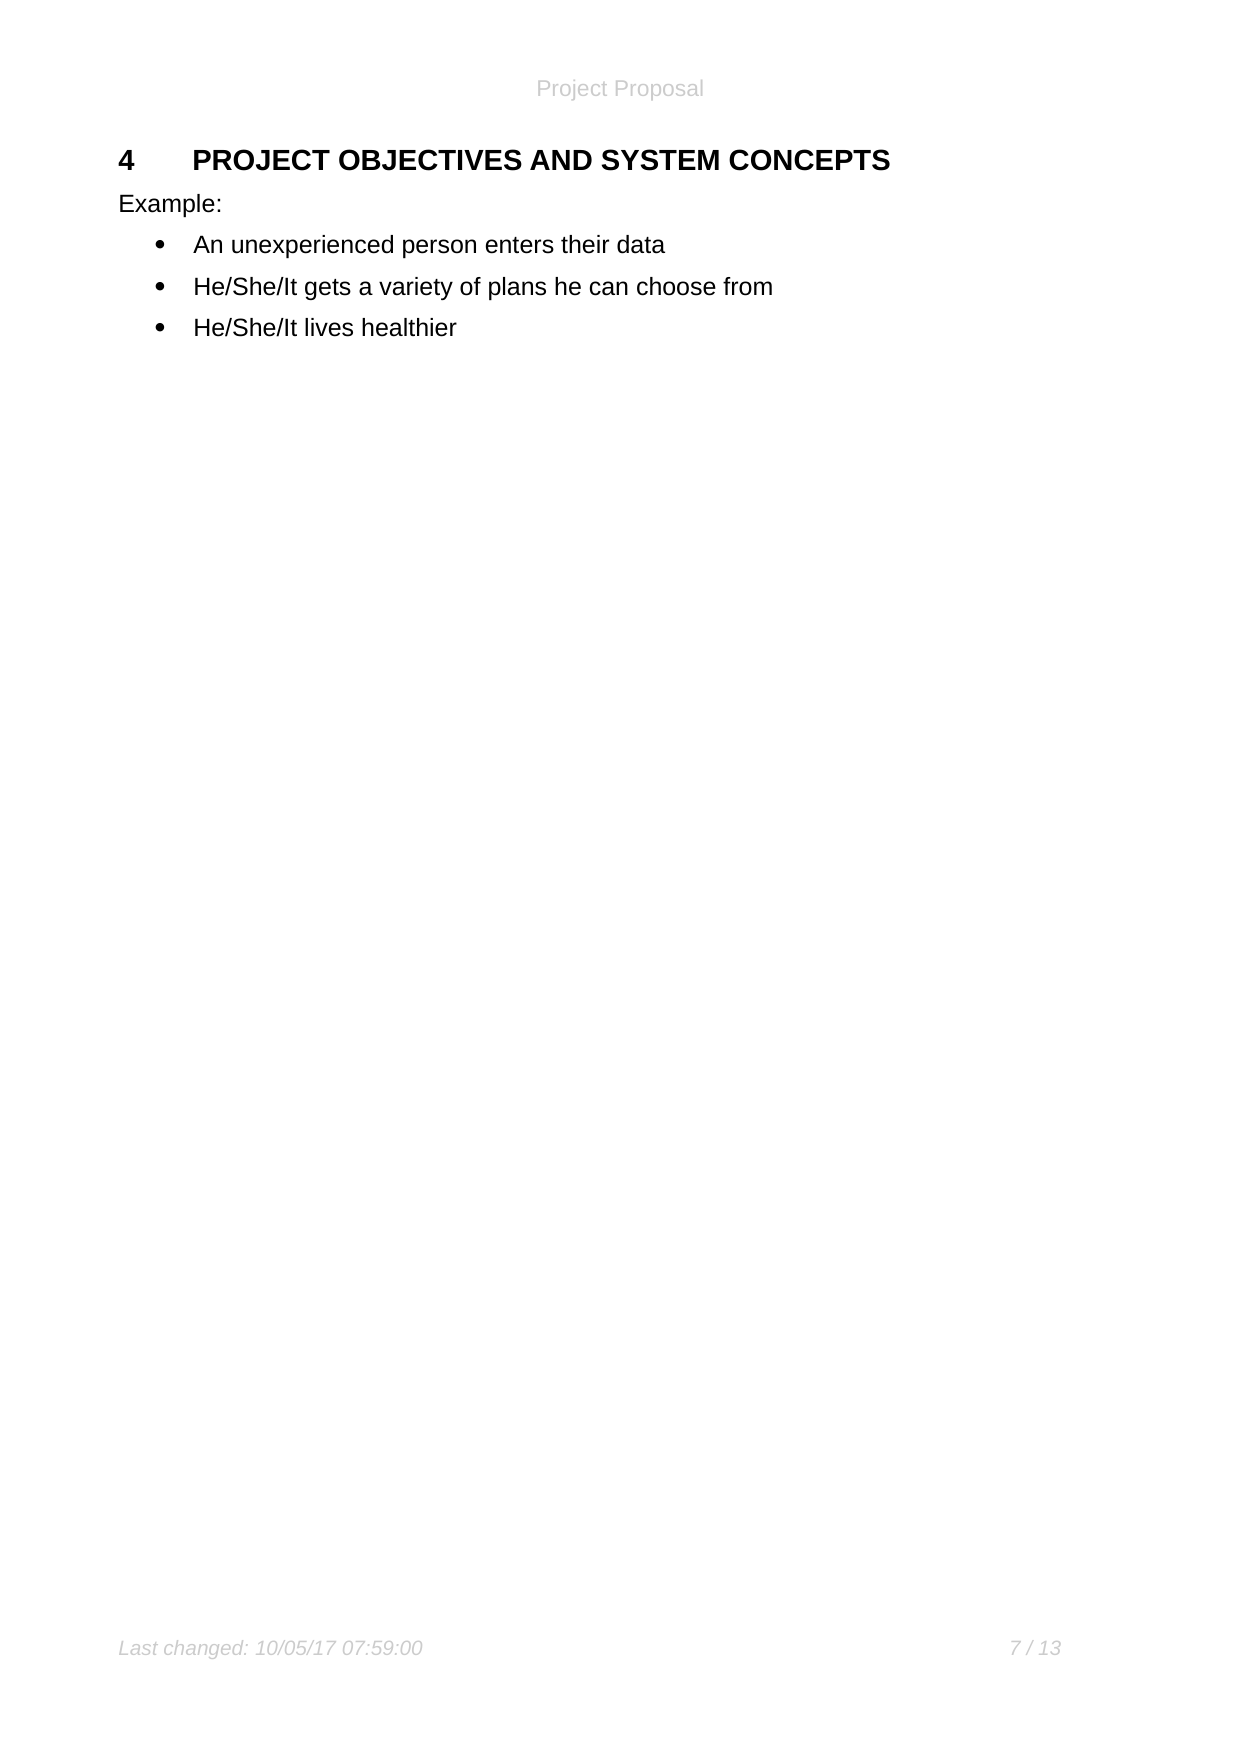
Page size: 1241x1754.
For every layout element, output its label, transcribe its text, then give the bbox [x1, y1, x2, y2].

list He/She/It lives healthier [156, 313, 1122, 342]
list He/She/It gets a variety of plans he can choose from [156, 272, 1122, 301]
subtitle Project Objectives and System Concepts [118, 143, 1122, 177]
list An unexperienced person enters their data [156, 230, 1122, 259]
text Example: [118, 189, 1122, 218]
